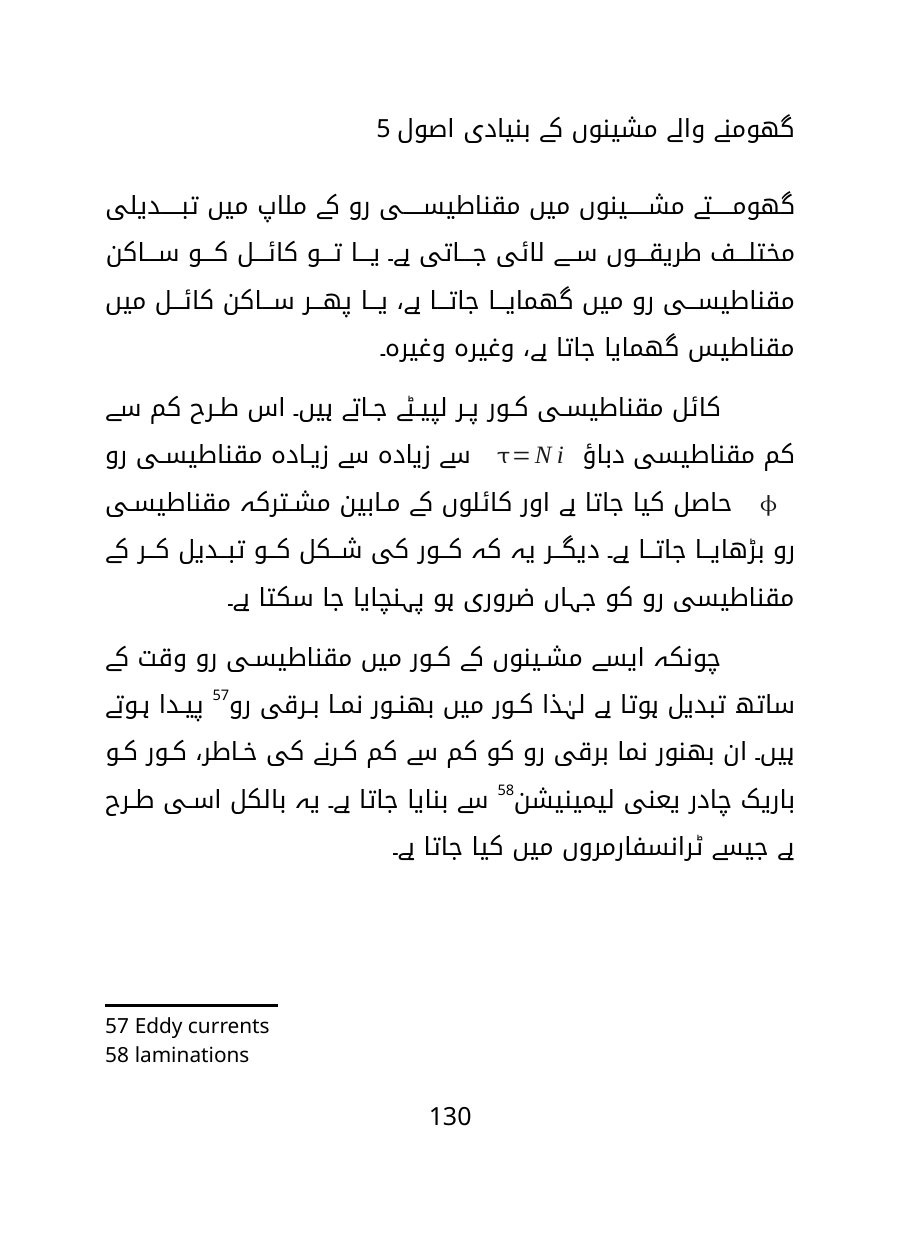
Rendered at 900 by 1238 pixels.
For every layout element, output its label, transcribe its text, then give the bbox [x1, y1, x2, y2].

text laminations [105, 1040, 795, 1068]
text چونکہ ایسے مشینوں کے کور میں مقناطیسی رو وقت کے ساتھ تبدیل ہوتا ہے لہٰذا کور میں بھنور نما برقی رو پیدا ہوتے ہیں۔ ان بھنور نما برقی رو کو کم سے کم کرنے کی خاطر، کور کو باریک چادر یعنی لیمینیشن سے بنایا جاتا ہے۔ یہ بالکل اسی طرح ہے جیسے ٹرانسفارمروں میں کیا جاتا ہے۔ [105, 634, 795, 871]
text گھومتے مشینوں میں مقناطیسی رو کے ملاپ میں تبدیلی مختلف طریقوں سے لائی جاتی ہے۔ یا تو کائل کو ساکن مقناطیسی رو میں گھمایا جاتا ہے، یا پھر ساکن کائل میں مقناطیس گھمایا جاتا ہے، وغیرہ وغیرہ۔ [105, 182, 795, 372]
text Eddy currents [105, 1012, 795, 1040]
text کائل مقناطیسی کور پر لپیٹے جاتے ہیں۔ اس طرح کم سے کم مقناطیسی دباؤ سے زیادہ سے زیادہ مقناطیسی رو حاصل کیا جاتا ہے اور کائلوں کے مابین مشترکہ مقناطیسی رو بڑھایا جاتا ہے۔ دیگر یہ کہ کور کی شکل کو تبدیل کر کے مقناطیسی رو کو جہاں ضروری ہو پہنچایا جا سکتا ہے۔ [105, 384, 795, 621]
